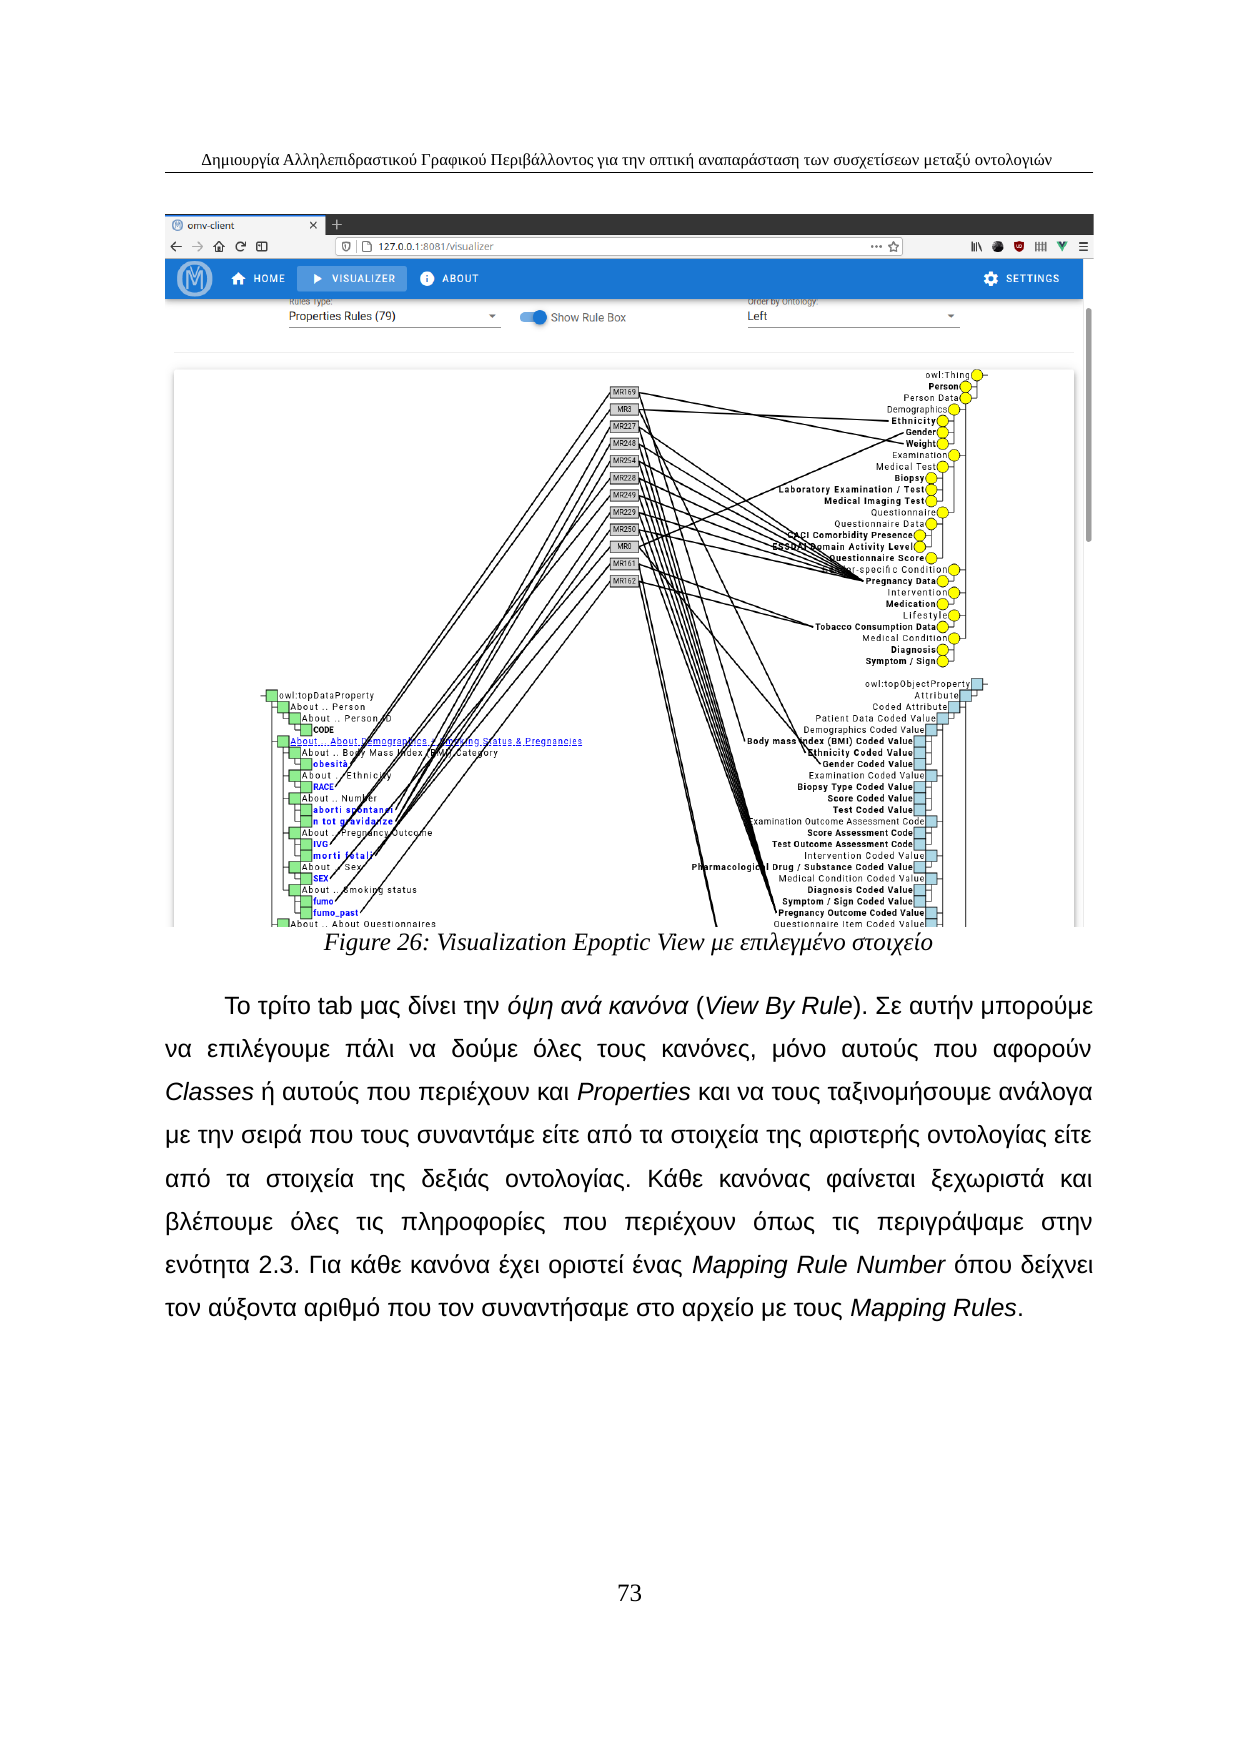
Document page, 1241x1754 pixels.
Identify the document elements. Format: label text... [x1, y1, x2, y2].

text Το τρίτο tab μας δίνει την όψη ανά κανόνα (View By Rule). Σε αυτήν μπορούμε να επιλέγουμε πάλι να δούμε όλες τους κανόνες, μόνο αυτούς που αφορούν Classes ή αυτούς που περιέχουν και Properties και να τους ταξινομήσουμε ανάλογα με την σειρά που τους συναντάμε είτε από τα στοιχεία της αριστερής οντολογίας είτε από τα στοιχεία της δεξιάς οντολογίας. Κάθε κανόνας φαίνεται ξεχωριστά και βλέπουμε όλες τις πληροφορίες που περιέχουν όπως τις περιγράψαμε στην ενότητα 2.3. Για κάθε κανόνα έχει οριστεί ένας Mapping Rule Number όπου δείχνει τον αύξοντα αριθμό που τον συναντήσαμε στο αρχείο με τους Mapping Rules. [165, 991, 1093, 1322]
picture [165, 214, 1094, 927]
text Figure 26: Visualization Epoptic View με επιλεγμένο στοιχείο [165, 927, 1093, 956]
